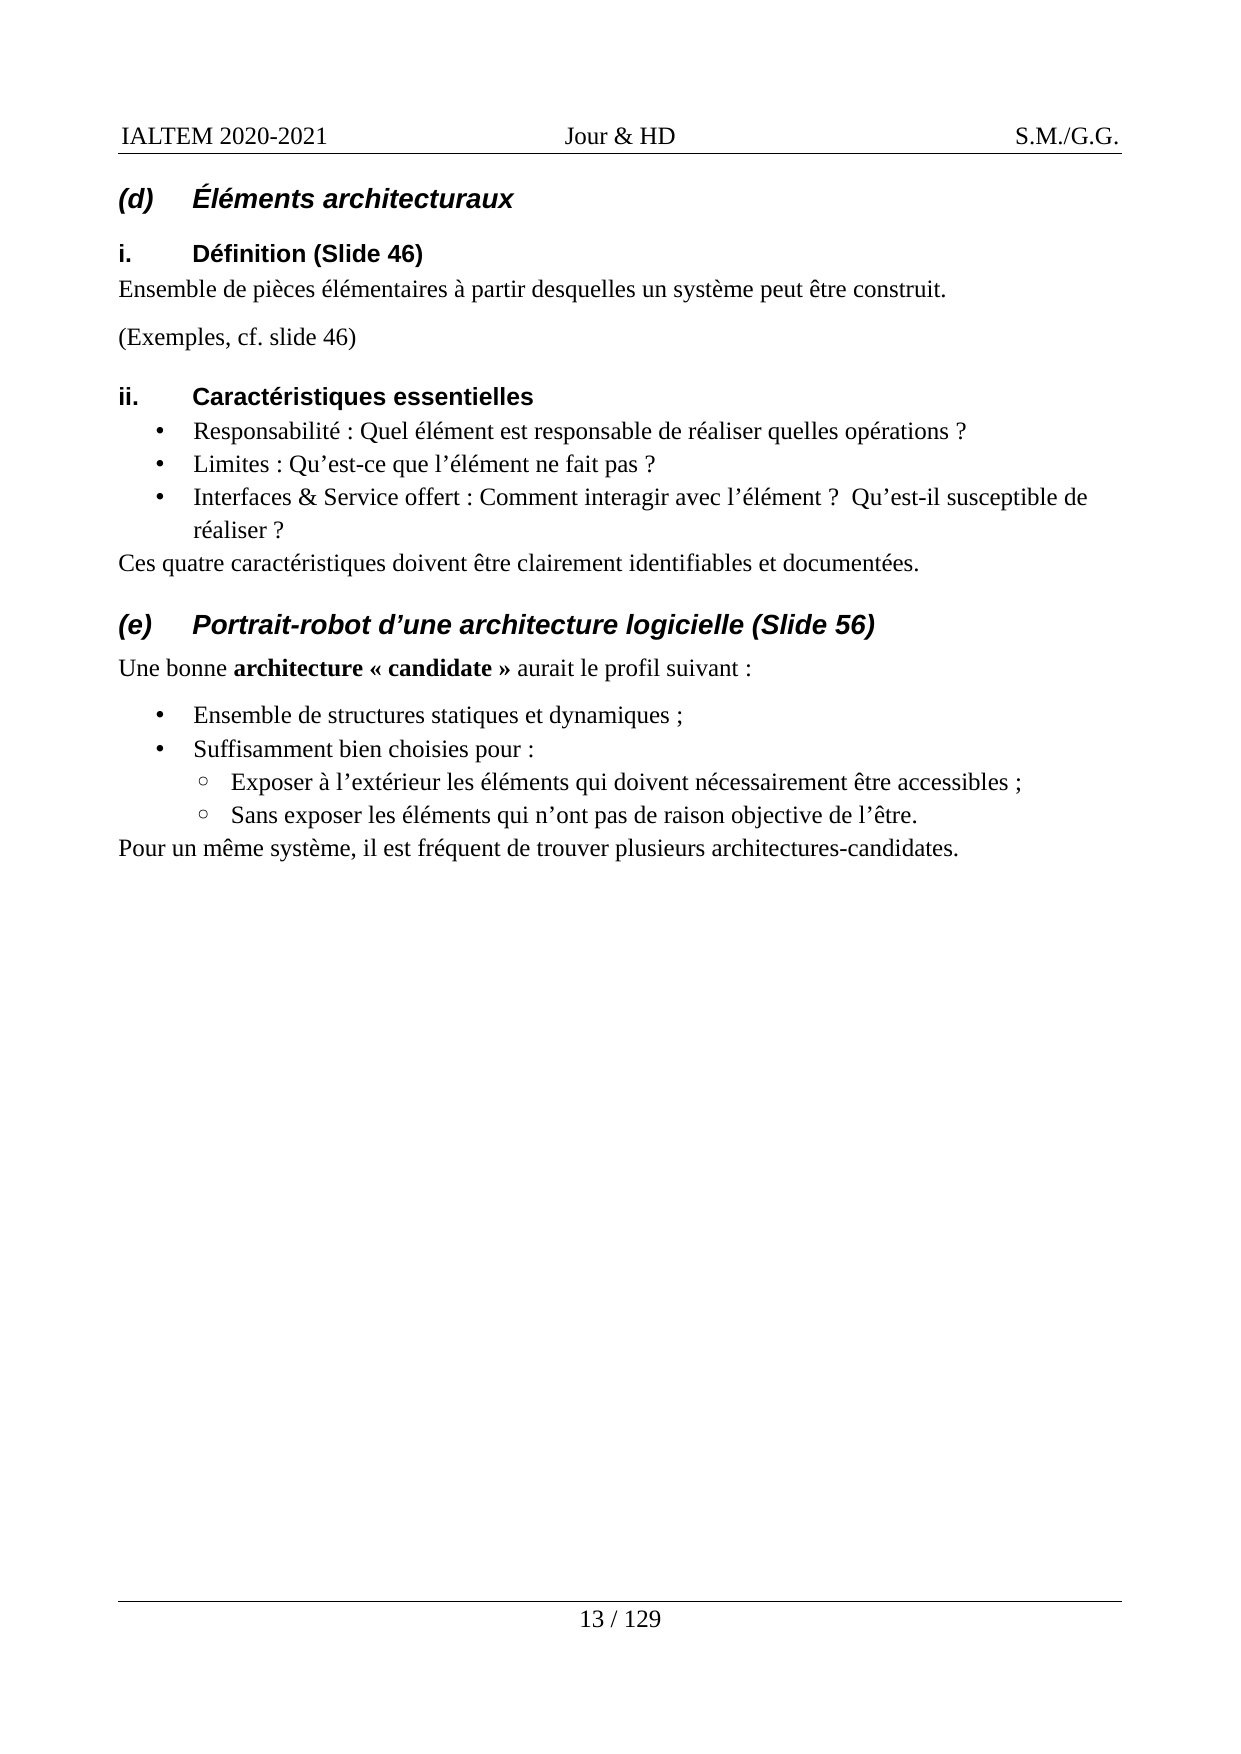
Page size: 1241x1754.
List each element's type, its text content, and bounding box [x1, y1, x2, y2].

text Une bonne architecture « candidate » aurait le profil suivant : [118, 653, 1122, 682]
list Responsabilité : Quel élément est responsable de réaliser quelles opérations ? [156, 416, 1122, 445]
list Ensemble de structures statiques et dynamiques ; [156, 701, 1122, 729]
list Limites : Qu’est-ce que l’élément ne fait pas ? [156, 449, 1122, 478]
text Ces quatre caractéristiques doivent être clairement identifiables et documentées. [118, 548, 1122, 577]
text Ensemble de pièces élémentaires à partir desquelles un système peut être construit. [118, 274, 1122, 303]
list Interfaces & Service offert : Comment interagir avec l’élément ? Qu’est-il susceptible de réaliser ? [156, 482, 1122, 544]
subtitle Éléments architecturaux [118, 182, 1122, 214]
subtitle Définition (Slide 46) [118, 239, 1122, 268]
list Suffisamment bien choisies pour : [156, 734, 1122, 762]
text (Exemples, cf. slide 46) [118, 322, 1122, 350]
list Sans exposer les éléments qui n’ont pas de raison objective de l’être. [193, 800, 1122, 828]
list Exposer à l’extérieur les éléments qui doivent nécessairement être accessibles ; [193, 767, 1122, 795]
subtitle Portrait-robot d’une architecture logicielle (Slide 56) [118, 609, 1122, 641]
text Pour un même système, il est fréquent de trouver plusieurs architectures-candidates. [118, 833, 1122, 861]
subtitle Caractéristiques essentielles [118, 382, 1122, 410]
